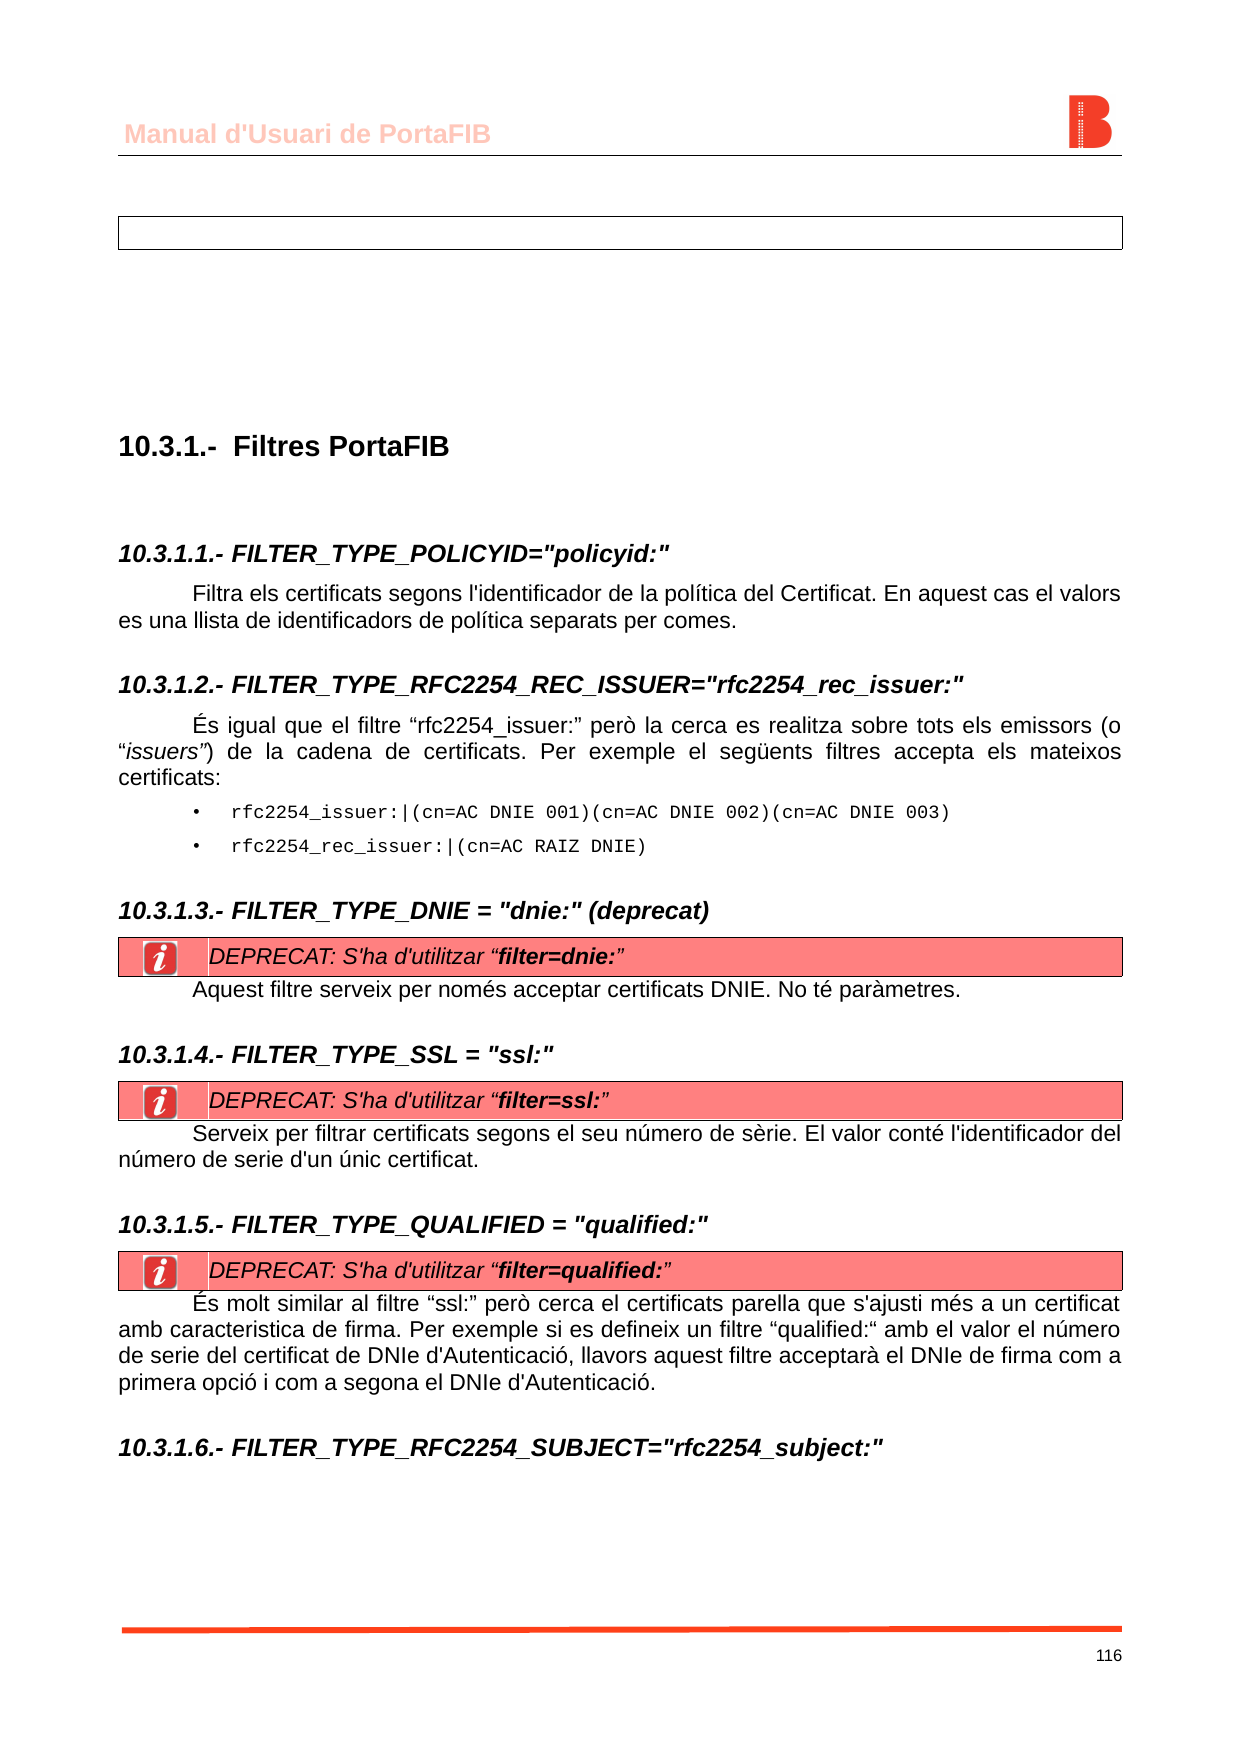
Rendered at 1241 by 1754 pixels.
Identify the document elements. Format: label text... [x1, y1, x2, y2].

subtitle FILTER_TYPE_SSL = "ssl:" [118, 1039, 1122, 1068]
table_header [119, 1252, 208, 1290]
table_header [119, 938, 208, 976]
picture [143, 941, 178, 976]
table_header [119, 217, 1122, 248]
subtitle FILTER_TYPE_RFC2254_REC_ISSUER="rfc2254_rec_issuer:" [118, 670, 1122, 699]
table_header DEPRECAT: S'ha d'utilitzar “filter=ssl:” [209, 1082, 1122, 1119]
picture [1063, 94, 1117, 150]
subtitle FILTER_TYPE_RFC2254_SUBJECT="rfc2254_subject:" [118, 1433, 1122, 1461]
text Filtra els certificats segons l'identificador de la política del Certificat. En aquest cas el valors es una llista de identificadors de política separats per comes. [118, 580, 1122, 633]
subtitle FILTER_TYPE_POLICYID="policyid:" [118, 539, 1122, 568]
table_header DEPRECAT: S'ha d'utilitzar “filter=dnie:” [209, 938, 1122, 976]
picture [143, 1255, 178, 1290]
table_header DEPRECAT: S'ha d'utilitzar “filter=qualified:” [209, 1252, 1122, 1290]
text És igual que el filtre “rfc2254_issuer:” però la cerca es realitza sobre tots els emissors (o “issuers”) de la cadena de certificats. Per exemple el següents filtres accepta els mateixos certificats: [118, 712, 1122, 791]
subtitle FILTER_TYPE_DNIE = "dnie:" (deprecat) [118, 896, 1122, 924]
subtitle Filtres PortaFIB [118, 429, 1122, 463]
picture [143, 1085, 178, 1120]
text Aquest filtre serveix per només acceptar certificats DNIE. No té paràmetres. [118, 977, 1122, 1002]
table_header [119, 1082, 208, 1119]
text Serveix per filtrar certificats segons el seu número de sèrie. El valor conté l'identificador del número de serie d'un únic certificat. [118, 1121, 1122, 1172]
list rfc2254_issuer:|(cn=AC DNIE 001)(cn=AC DNIE 002)(cn=AC DNIE 003) [193, 803, 1122, 824]
subtitle FILTER_TYPE_QUALIFIED = "qualified:" [118, 1210, 1122, 1238]
text És molt similar al filtre “ssl:” però cerca el certificats parella que s'ajusti més a un certificat amb caracteristica de firma. Per exemple si es defineix un filtre “qualified:“ amb el valor el número de serie del certificat de DNIe d'Autenticació, llavors aquest filtre acceptarà el DNIe de firma com a primera opció i com a segona el DNIe d'Autenticació. [118, 1291, 1122, 1395]
list rfc2254_rec_issuer:|(cn=AC RAIZ DNIE) [193, 837, 1122, 858]
